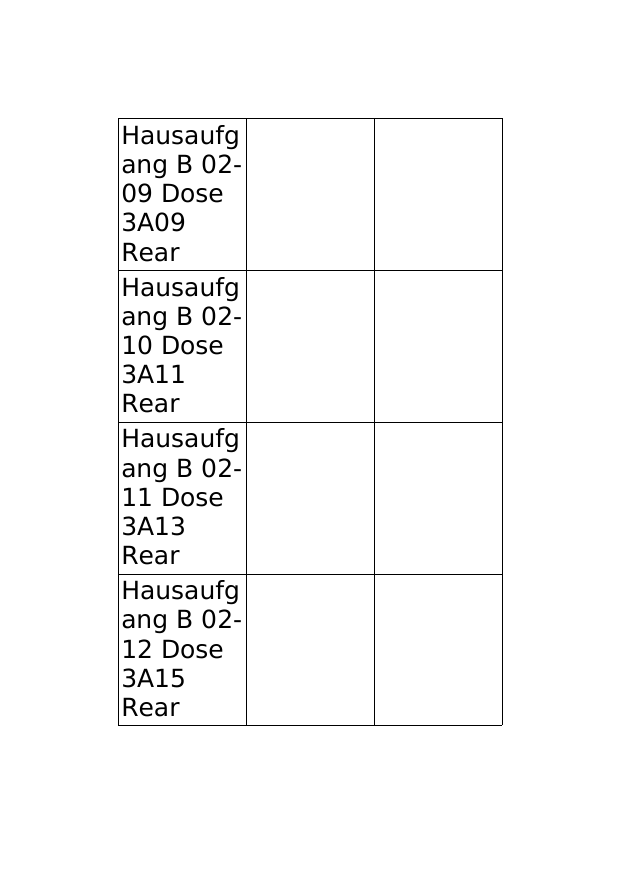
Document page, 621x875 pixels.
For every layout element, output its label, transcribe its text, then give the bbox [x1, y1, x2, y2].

table_cell [375, 575, 502, 725]
table_cell [247, 423, 374, 573]
table_cell Hausaufgang B 02-11 Dose 3A13 Rear [119, 423, 246, 573]
table_cell [375, 271, 502, 422]
table_cell Hausaufgang B 02-12 Dose 3A15 Rear [119, 575, 246, 725]
table_cell Hausaufgang B 02-10 Dose 3A11 Rear [119, 271, 246, 422]
table_cell Hausaufgang B 02-09 Dose 3A09 Rear [119, 119, 246, 270]
table_cell [247, 271, 374, 422]
table_cell [247, 575, 374, 725]
table_cell [247, 119, 374, 270]
table_cell [375, 119, 502, 270]
table_cell [375, 423, 502, 573]
